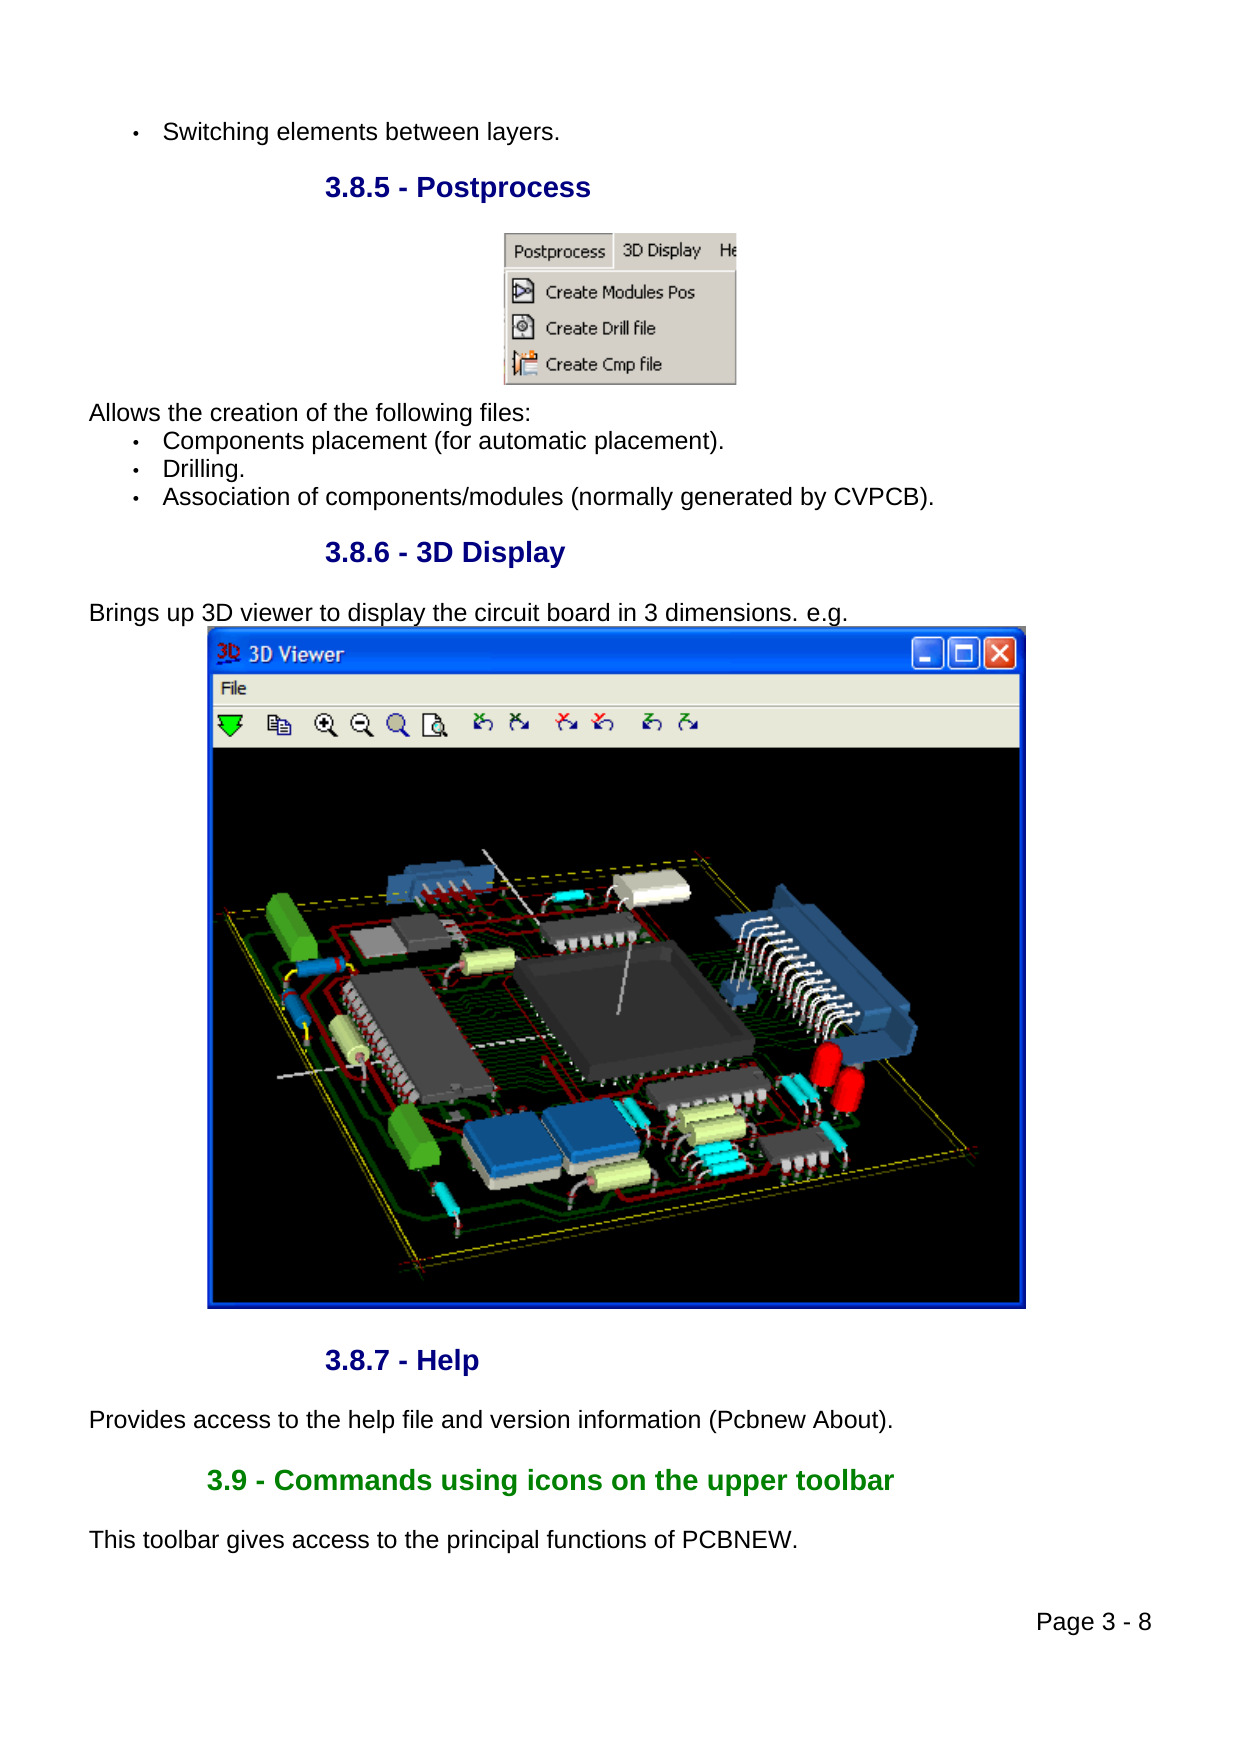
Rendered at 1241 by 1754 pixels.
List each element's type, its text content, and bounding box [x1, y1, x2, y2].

picture [503, 233, 737, 385]
subtitle 3D Display [325, 536, 1152, 569]
text Allows the creation of the following files: [88, 399, 1152, 427]
subtitle This toolbar gives access to the principal functions of PCBNEW. [88, 1526, 1152, 1554]
subtitle Postprocess [325, 171, 1152, 204]
list Switching elements between layers. [133, 118, 1152, 146]
subtitle Help [325, 1344, 1152, 1376]
picture [207, 626, 1026, 1309]
list Components placement (for automatic placement). [133, 427, 1152, 455]
subtitle Brings up 3D viewer to display the circuit board in 3 dimensions. e.g. [88, 598, 1152, 626]
list Drilling. [133, 455, 1152, 483]
subtitle Commands using icons on the upper toolbar [207, 1463, 1152, 1496]
subtitle Provides access to the help file and version information (Pcbnew About). [88, 1406, 1152, 1434]
list Association of components/modules (normally generated by CVPCB). [133, 483, 1152, 511]
